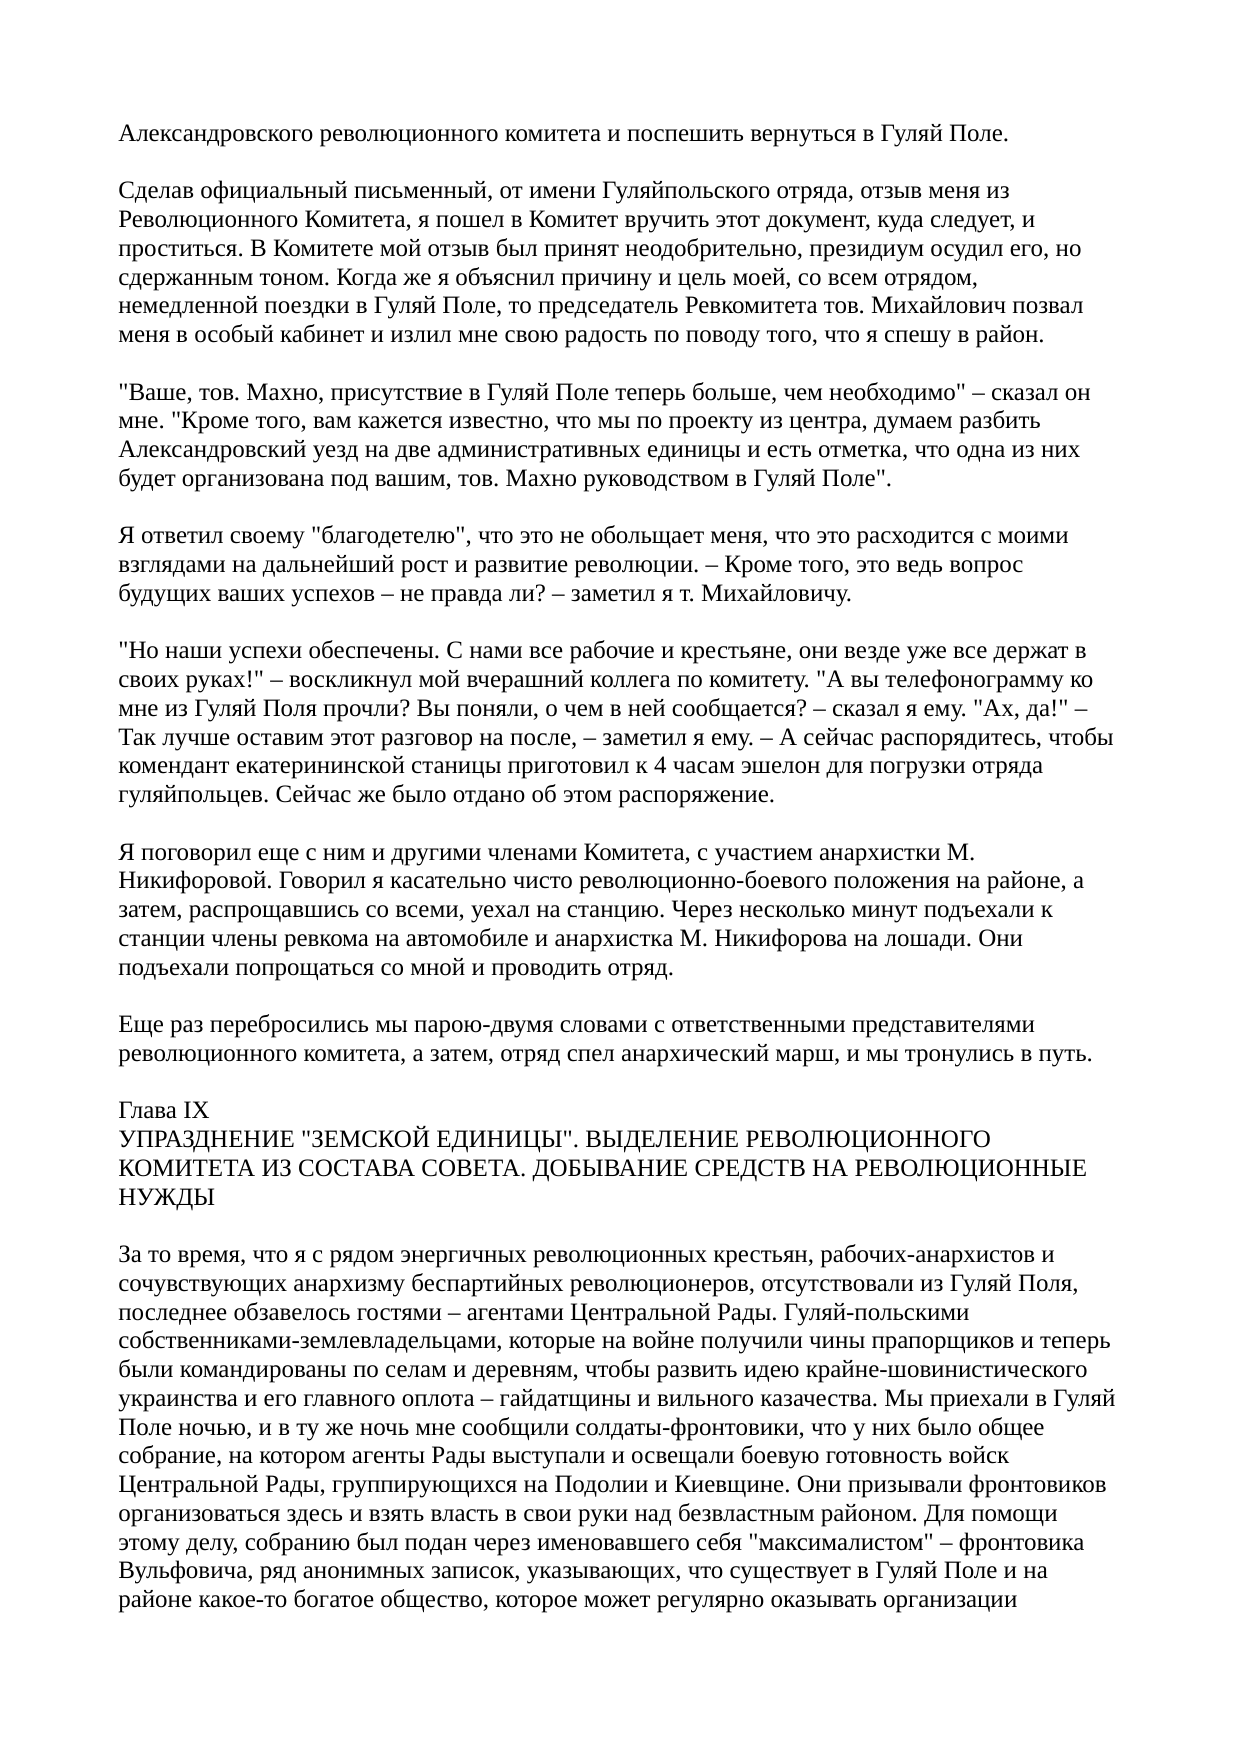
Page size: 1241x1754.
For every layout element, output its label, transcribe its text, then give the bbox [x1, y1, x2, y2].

text Глава IX [118, 1096, 1122, 1124]
text Я ответил своему "благодетелю", что это не обольщает меня, что это расходится с моими взглядами на дальнейший рост и развитие революции. – Кроме того, это ведь вопрос будущих ваших успехов – не правда ли? – заметил я т. Михайловичу. [118, 521, 1122, 607]
text Еще раз перебросились мы парою-двумя словами с ответственными представителями революционного комитета, а затем, отряд спел анархический марш, и мы тронулись в путь. [118, 1009, 1122, 1067]
text Александровского революционного комитета и поспешить вернуться в Гуляй Поле. [118, 118, 1122, 147]
text "Но наши успехи обеспечены. С нами все рабочие и крестьяне, они везде уже все держат в своих руках!" – воскликнул мой вчерашний коллега по комитету. "А вы телефонограмму ко мне из Гуляй Поля прочли? Вы поняли, о чем в ней сообщается? – сказал я ему. "Ах, да!" – Так лучше оставим этот разговор на после, – заметил я ему. – А сейчас распорядитесь, чтобы комендант екатерининской станицы приготовил к 4 часам эшелон для погрузки отряда гуляйпольцев. Сейчас же было отдано об этом распоряжение. [118, 636, 1122, 808]
text Я поговорил еще с ним и другими членами Комитета, с участием анархистки М. Никифоровой. Говорил я касательно чисто революционно-боевого положения на районе, а затем, распрощавшись со всеми, уехал на станцию. Через несколько минут подъехали к станции члены ревкома на автомобиле и анархистка М. Никифорова на лошади. Они подъехали попрощаться со мной и проводить отряд. [118, 837, 1122, 981]
text "Ваше, тов. Махно, присутствие в Гуляй Поле теперь больше, чем необходимо" – сказал он мне. "Кроме того, вам кажется известно, что мы по проекту из центра, думаем разбить Александровский уезд на две административных единицы и есть отметка, что одна из них будет организована под вашим, тов. Махно руководством в Гуляй Поле". [118, 377, 1122, 492]
text УПРАЗДНЕНИЕ "ЗЕМСКОЙ ЕДИНИЦЫ". ВЫДЕЛЕНИЕ РЕВОЛЮЦИОННОГО КОМИТЕТА ИЗ СОСТАВА СОВЕТА. ДОБЫВАНИЕ СРЕДСТВ НА РЕВОЛЮЦИОННЫЕ НУЖДЫ [118, 1124, 1122, 1211]
text Сделав официальный письменный, от имени Гуляйпольского отряда, отзыв меня из Революционного Комитета, я пошел в Комитет вручить этот документ, куда следует, и проститься. В Комитете мой отзыв был принят неодобрительно, президиум осудил его, но сдержанным тоном. Когда же я объяснил причину и цель моей, со всем отрядом, немедленной поездки в Гуляй Поле, то председатель Ревкомитета тов. Михайлович позвал меня в особый кабинет и излил мне свою радость по поводу того, что я спешу в район. [118, 176, 1122, 348]
text За то время, что я с рядом энергичных революционных крестьян, рабочих-анархистов и сочувствующих анархизму беспартийных революционеров, отсутствовали из Гуляй Поля, последнее обзавелось гостями – агентами Центральной Рады. Гуляй-польскими собственниками-землевладельцами, которые на войне получили чины прапорщиков и теперь были командированы по селам и деревням, чтобы развить идею крайне-шовинистического украинства и его главного оплота – гайдатщины и вильного казачества. Мы приехали в Гуляй Поле ночью, и в ту же ночь мне сообщили солдаты-фронтовики, что у них было общее собрание, на котором агенты Рады выступали и освещали боевую готовность войск Центральной Рады, группирующихся на Подолии и Киевщине. Они призывали фронтовиков организоваться здесь и взять власть в свои руки над безвластным районом. Для помощи этому делу, собранию был подан через именовавшего себя "максималистом" – фронтовика Вульфовича, ряд анонимных записок, указывающих, что существует в Гуляй Поле и на районе какое-то богатое общество, которое может регулярно оказывать организации [118, 1239, 1122, 1613]
